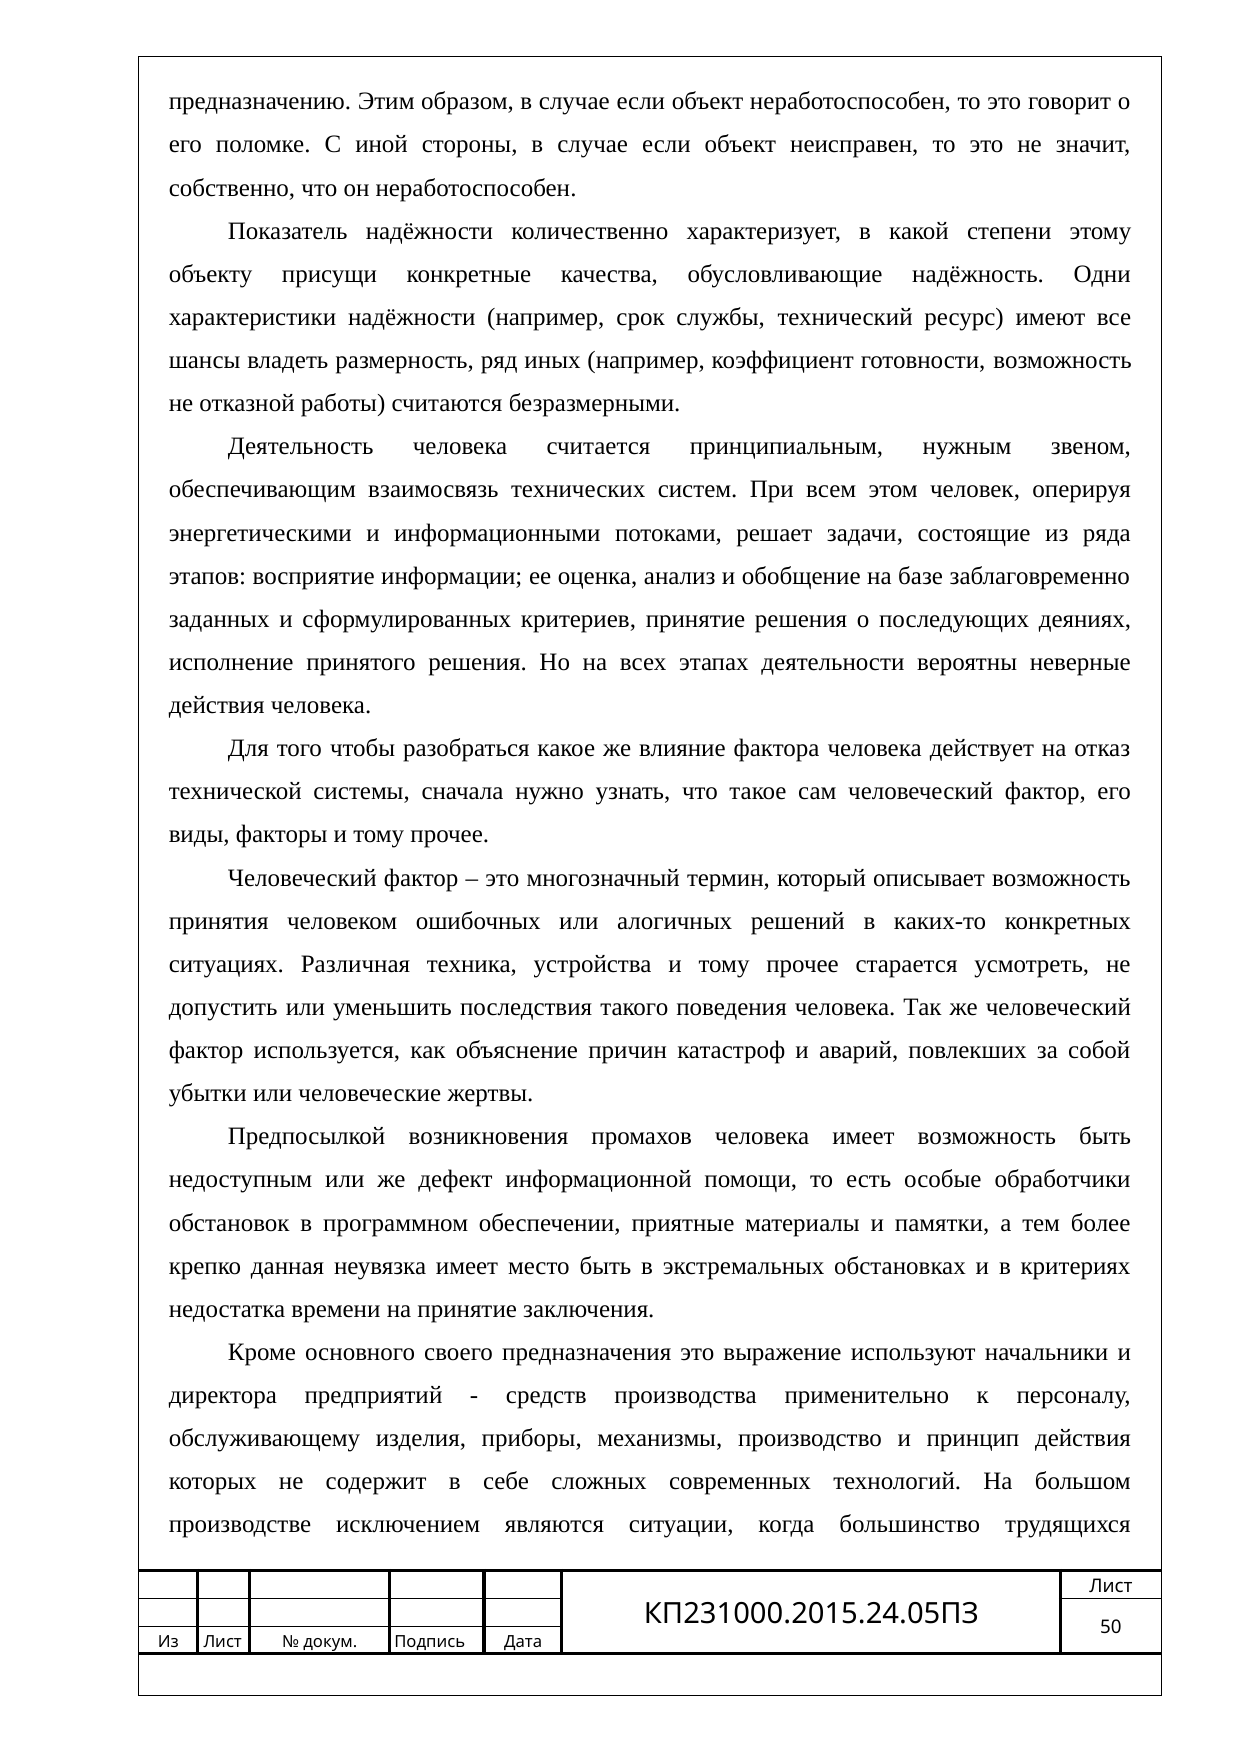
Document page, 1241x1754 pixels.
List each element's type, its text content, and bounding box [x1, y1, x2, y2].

text предназначению. Этим образом, в случае если объект неработоспособен, то это говорит о его поломке. С иной стороны, в случае если объект неисправен, то это не значит, собственно, что он неработоспособен. [168, 86, 1132, 201]
text Кроме основного своего предназначения это выражение используют начальники и директора предприятий - средств производства применительно к персоналу, обслуживающему изделия, приборы, механизмы, производство и принцип действия которых не содержит в себе сложных современных технологий. На большом производстве исключением являются ситуации, когда большинство трудящихся [168, 1337, 1132, 1538]
text Для того чтобы разобраться какое же влияние фактора человека действует на отказ технической системы, сначала нужно узнать, что такое сам человеческий фактор, его виды, факторы и тому прочее. [168, 733, 1132, 848]
text Человеческий фактор – это многозначный термин, который описывает возможность принятия человеком ошибочных или алогичных решений в каких-то конкретных ситуациях. Различная техника, устройства и тому прочее старается усмотреть, не допустить или уменьшить последствия такого поведения человека. Так же человеческий фактор используется, как объяснение причин катастроф и аварий, повлекших за собой убытки или человеческие жертвы. [168, 863, 1132, 1107]
text Деятельность человека считается принципиальным, нужным звеном, обеспечивающим взаимосвязь технических систем. При всем этом человек, оперируя энергетическими и информационными потоками, решает задачи, состоящие из ряда этапов: восприятие информации; ее оценка, анализ и обобщение на базе заблаговременно заданных и сформулированных критериев, принятие решения о последующих деяниях, исполнение принятого решения. Но на всех этапах деятельности вероятны неверные действия человека. [168, 431, 1132, 719]
text Предпосылкой возникновения промахов человека имеет возможность быть недоступным или же дефект информационной помощи, то есть особые обработчики обстановок в программном обеспечении, приятные материалы и памятки, а тем более крепко данная неувязка имеет место быть в экстремальных обстановках и в критериях недостатка времени на принятие заключения. [168, 1121, 1132, 1323]
text Показатель надёжности количественно характеризует, в какой степени этому объекту присущи конкретные качества, обусловливающие надёжность. Одни характеристики надёжности (например, срок службы, технический ресурс) имеют все шансы владеть размерность, ряд иных (например, коэффициент готовности, возможность не отказной работы) считаются безразмерными. [168, 216, 1132, 417]
